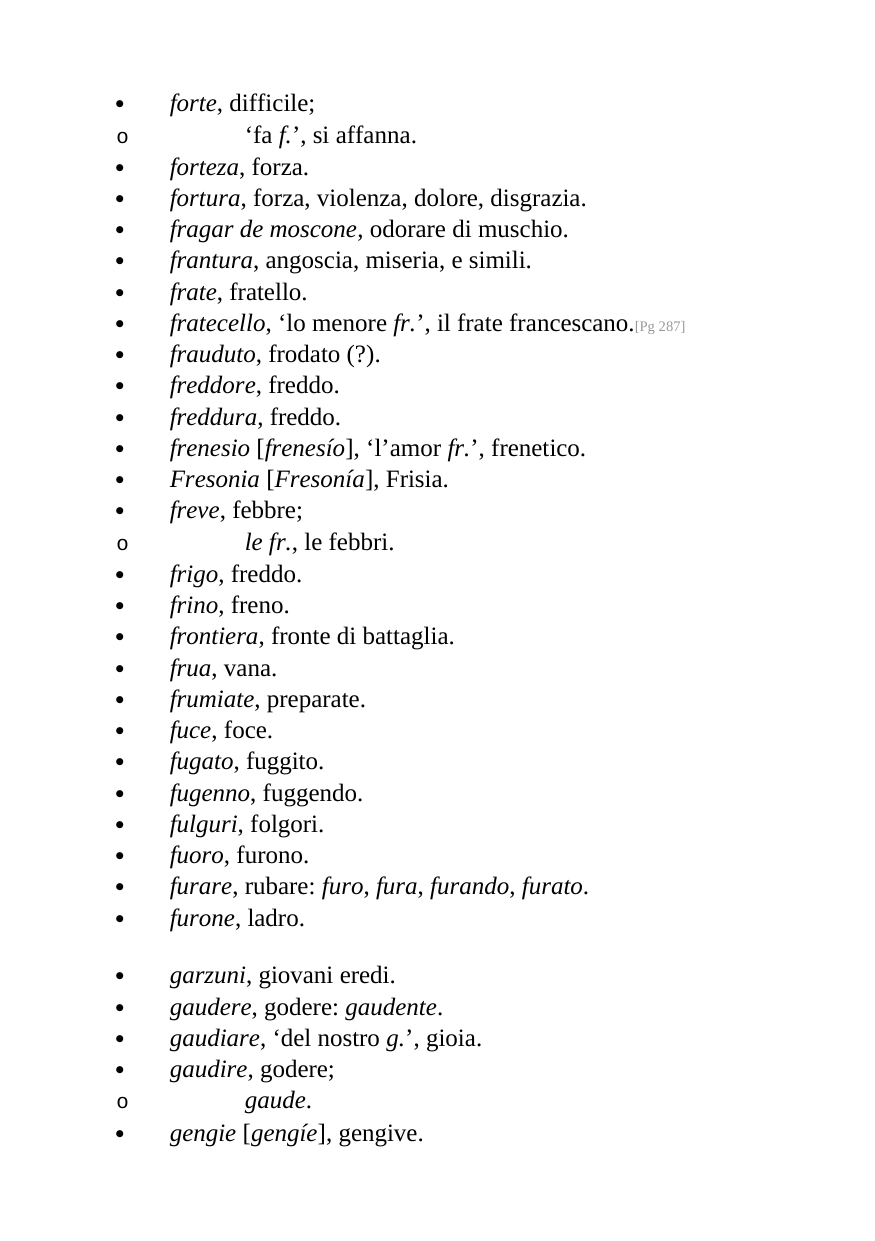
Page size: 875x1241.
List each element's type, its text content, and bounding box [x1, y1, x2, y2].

list fuoro, furono. [116, 840, 721, 869]
list frauduto, frodato (?). [116, 339, 721, 368]
list frantura, angoscia, miseria, e simili. [116, 246, 721, 274]
list furone, ladro. [116, 903, 721, 931]
list forteza, forza. [116, 152, 721, 181]
list fortura, forza, violenza, dolore, disgrazia. [116, 183, 721, 212]
list frate, fratello. [116, 277, 721, 306]
list freddura, freddo. [116, 402, 721, 431]
list gengie [gengíe], gengive. [116, 1118, 721, 1146]
list fragar de moscone, odorare di muschio. [116, 214, 721, 243]
list le fr., le febbri. [116, 527, 721, 556]
list frino, freno. [116, 590, 721, 619]
list frenesio [frenesío], ‘l’amor fr.’, frenetico. [116, 433, 721, 462]
list frigo, freddo. [116, 559, 721, 588]
list gaudiare, ‘del nostro g.’, gioia. [116, 1023, 721, 1052]
list fugenno, fuggendo. [116, 778, 721, 806]
list freve, febbre; [116, 496, 721, 524]
list fuce, foce. [116, 715, 721, 744]
list fratecello, ‘lo menore fr.’, il frate francescano.[Pg 287] [116, 308, 721, 337]
list frua, vana. [116, 653, 721, 681]
list gaudere, godere: gaudente. [116, 992, 721, 1021]
list fugato, fuggito. [116, 746, 721, 775]
list furare, rubare: furo, fura, furando, furato. [116, 871, 721, 900]
list gaudire, godere; [116, 1054, 721, 1083]
list garzuni, giovani eredi. [116, 961, 721, 989]
list frontiera, fronte di battaglia. [116, 621, 721, 650]
list gaude. [116, 1086, 721, 1115]
list freddore, freddo. [116, 371, 721, 399]
list Fresonia [Fresonía], Frisia. [116, 464, 721, 493]
list forte, difficile; [116, 88, 721, 117]
list ‘fa f.’, si affanna. [116, 120, 721, 149]
list frumiate, preparate. [116, 684, 721, 713]
list fulguri, folgori. [116, 809, 721, 838]
